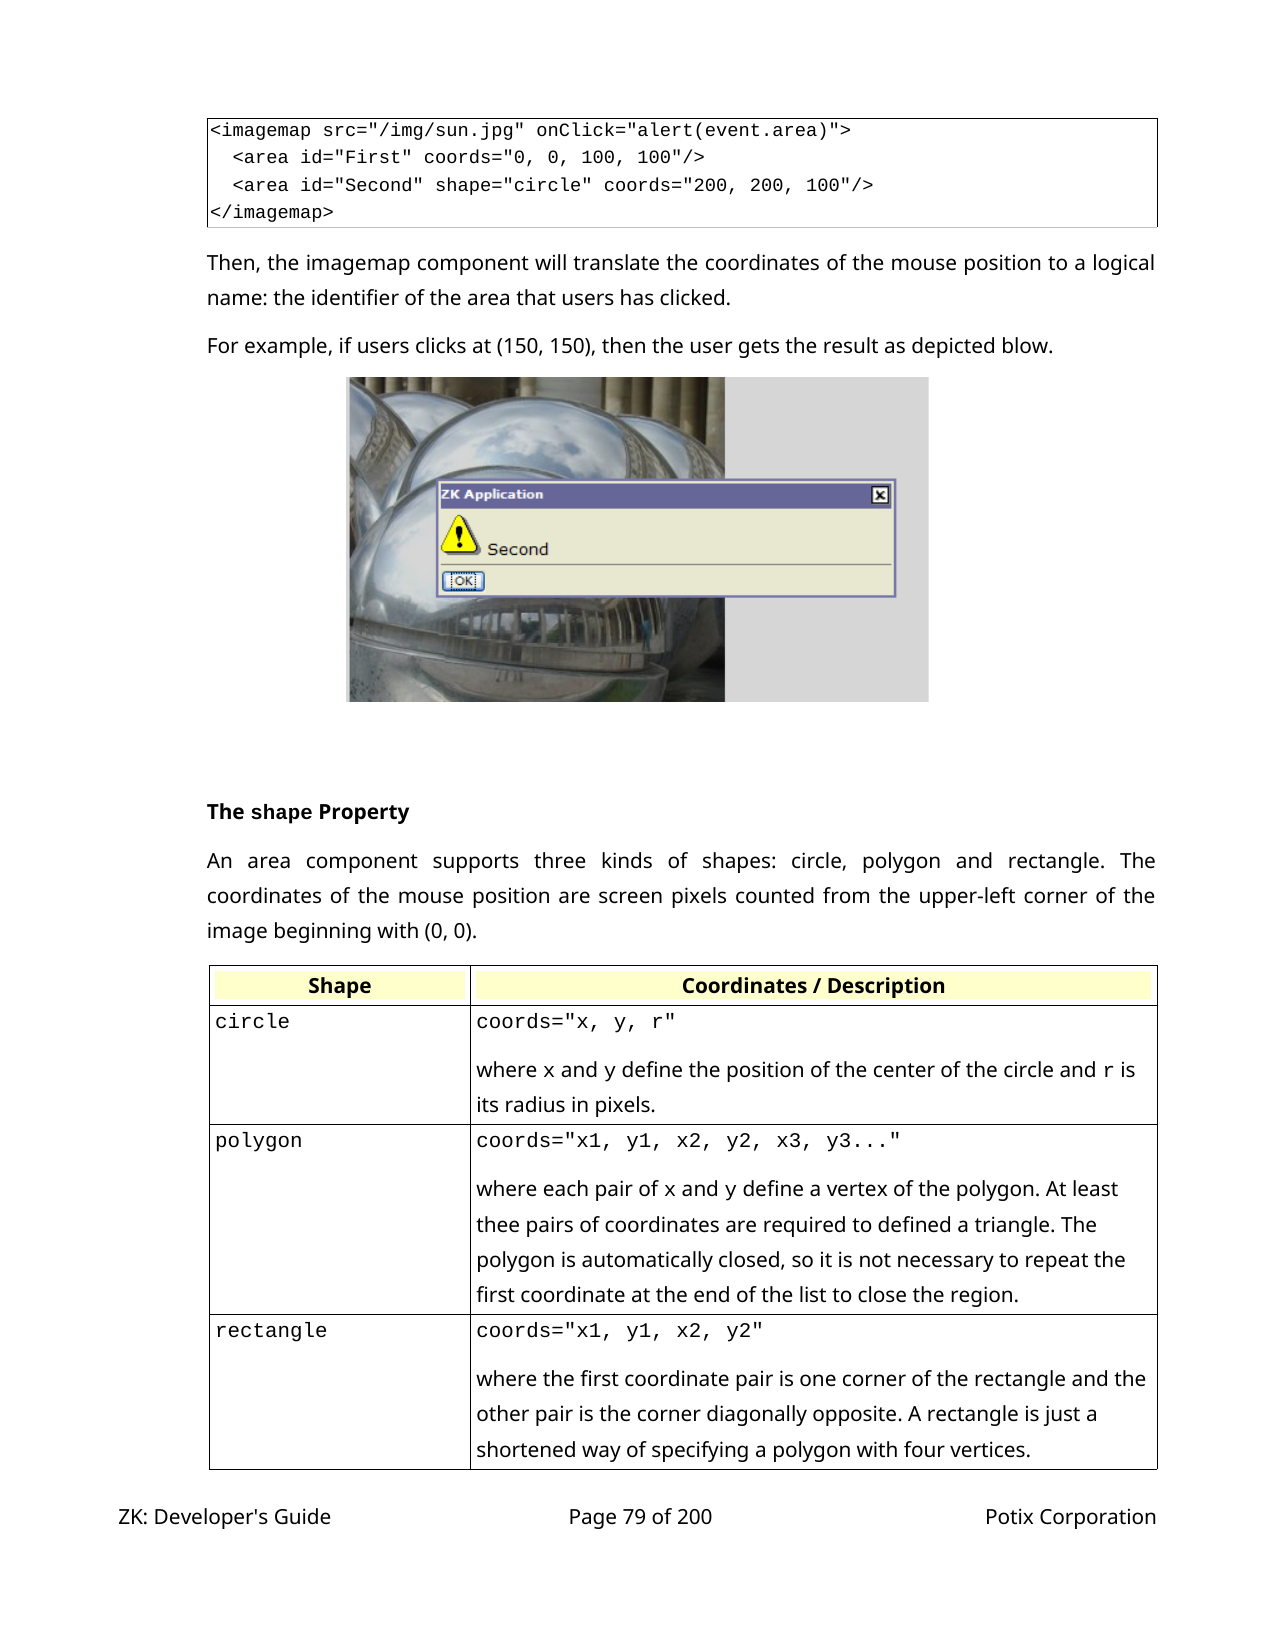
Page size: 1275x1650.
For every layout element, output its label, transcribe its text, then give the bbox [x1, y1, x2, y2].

subtitle The shape Property [207, 797, 1157, 825]
table_cell coords="x1, y1, x2, y2" where the first coordinate pair is one corner of the rectangle and the other pair is the corner diagonally opposite. A rectangle is just a shortened way of specifying a polygon with four vertices. [471, 1315, 1157, 1469]
table_header Shape [210, 966, 470, 1005]
picture [346, 377, 929, 702]
text <imagemap src="/img/sun.jpg" onClick="alert(event.area)"> [208, 119, 1157, 142]
table_cell polygon [210, 1125, 470, 1314]
table_cell rectangle [210, 1315, 470, 1469]
text <area id="Second" shape="circle" coords="200, 200, 100"/> [208, 172, 1157, 197]
text <area id="First" coords="0, 0, 100, 100"/> [208, 145, 1157, 169]
table_cell coords="x1, y1, x2, y2, x3, y3..." where each pair of x and y define a vertex of the polygon. At least thee pairs of coordinates are required to defined a triangle. The polygon is automatically closed, so it is not necessary to repeat the first coordinate at the end of the list to close the region. [471, 1125, 1157, 1314]
table_cell coords="x, y, r" where x and y define the position of the center of the circle and r is its radius in pixels. [471, 1006, 1157, 1124]
text An area component supports three kinds of shapes: circle, polygon and rectangle. The coordinates of the mouse position are screen pixels counted from the upper-left corner of the image beginning with (0, 0). [207, 846, 1157, 944]
table_cell circle [210, 1006, 470, 1124]
text For example, if users clicks at (150, 150), then the user gets the result as depicted blow. [207, 332, 1157, 360]
text Then, the imagemap component will translate the coordinates of the mouse position to a logical name: the identifier of the area that users has clicked. [207, 248, 1157, 311]
text </imagemap> [208, 200, 1157, 227]
table_header Coordinates / Description [471, 966, 1157, 1005]
